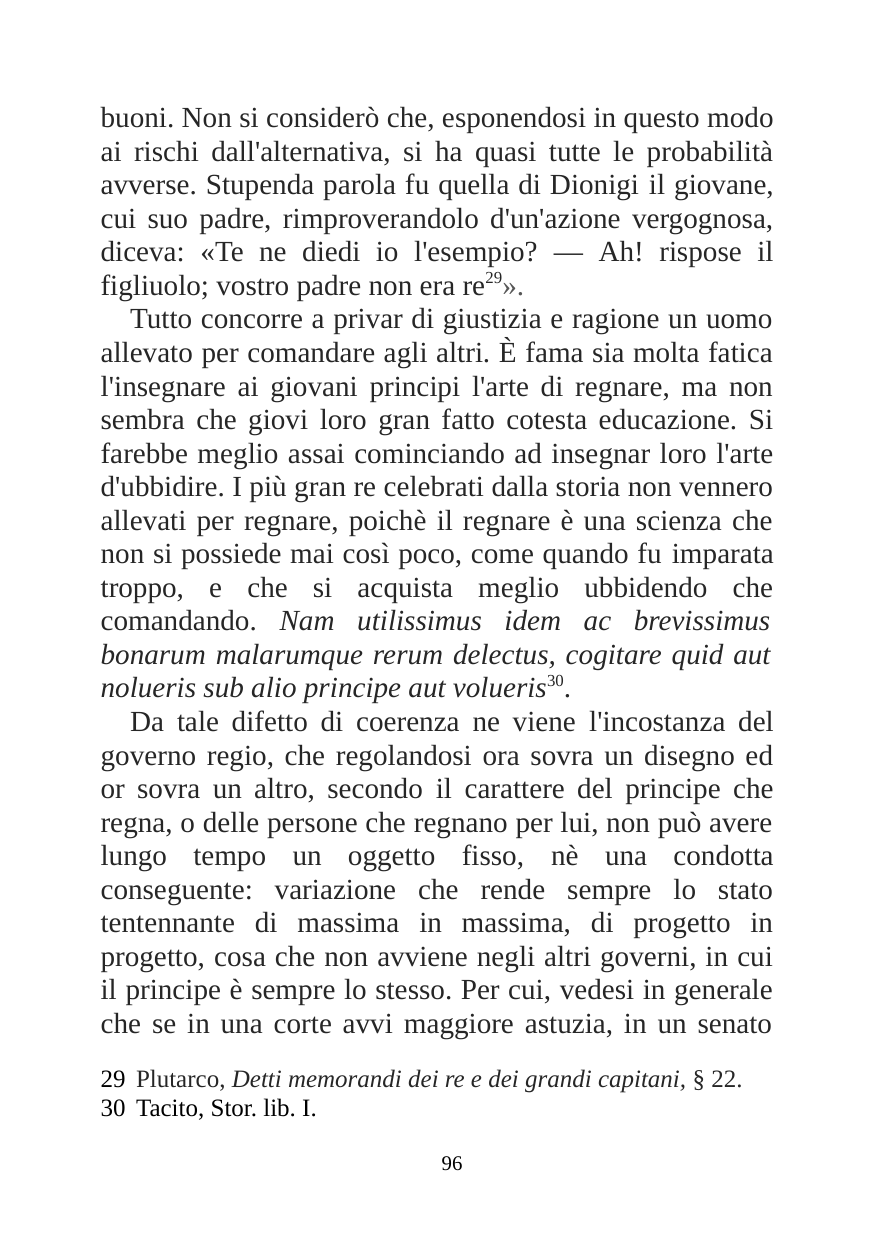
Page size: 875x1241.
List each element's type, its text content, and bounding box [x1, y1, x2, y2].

text Plutarco, Detti memorandi dei re e dei grandi capitani, § 22. [100, 1064, 774, 1093]
text buoni. Non si considerò che, esponendosi in questo modo ai rischi dall'alternativa, si ha quasi tutte le probabilità avverse. Stupenda parola fu quella di Dionigi il giovane, cui suo padre, rimproverandolo d'un'azione vergognosa, diceva: «Te ne diedi io l'esempio? ― Ah! rispose il figliuolo; vostro padre non era re». [100, 100, 774, 302]
text Tutto concorre a privar di giustizia e ragione un uomo allevato per comandare agli altri. È fama sia molta fatica l'insegnare ai giovani principi l'arte di regnare, ma non sembra che giovi loro gran fatto cotesta educazione. Si farebbe meglio assai cominciando ad insegnar loro l'arte d'ubbidire. I più gran re celebrati dalla storia non vennero allevati per regnare, poichè il regnare è una scienza che non si possiede mai così poco, come quando fu imparata troppo, e che si acquista meglio ubbidendo che comandando. Nam utilissimus idem ac brevissimus bonarum malarumque rerum delectus, cogitare quid aut nolueris sub alio principe aut volueris. [100, 302, 774, 704]
text Tacito, Stor. lib. I. [100, 1093, 774, 1122]
text Da tale difetto di coerenza ne viene l'incostanza del governo regio, che regolandosi ora sovra un disegno ed or sovra un altro, secondo il carattere del principe che regna, o delle persone che regnano per lui, non può avere lungo tempo un oggetto fisso, nè una condotta conseguente: variazione che rende sempre lo stato tentennante di massima in massima, di progetto in progetto, cosa che non avviene negli altri governi, in cui il principe è sempre lo stesso. Per cui, vedesi in generale che se in una corte avvi maggiore astuzia, in un senato [100, 704, 774, 1039]
